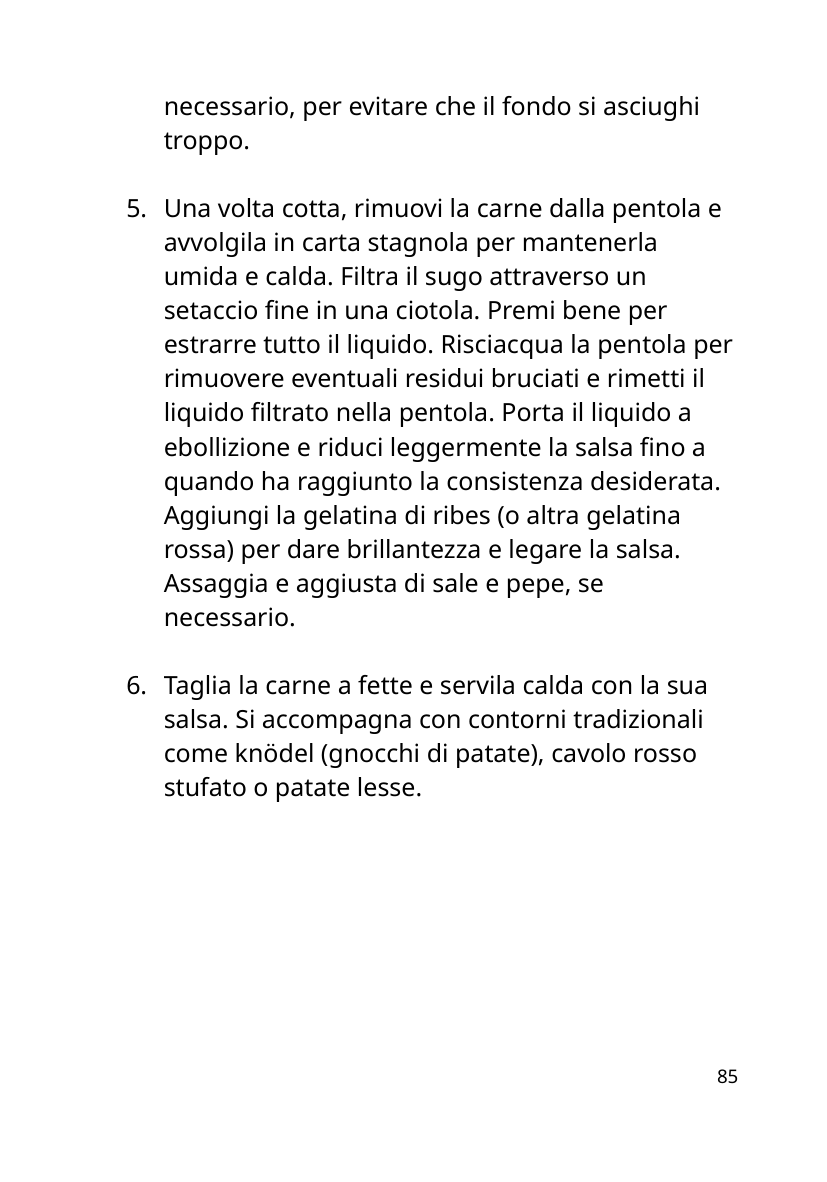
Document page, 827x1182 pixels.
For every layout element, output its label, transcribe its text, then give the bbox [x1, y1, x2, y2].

list necessario, per evitare che il fondo si asciughi troppo. [126, 88, 738, 157]
list Una volta cotta, rimuovi la carne dalla pentola e avvolgila in carta stagnola per mantenerla umida e calda. Filtra il sugo attraverso un setaccio fine in una ciotola. Premi bene per estrarre tutto il liquido. Risciacqua la pentola per rimuovere eventuali residui bruciati e rimetti il liquido filtrato nella pentola. Porta il liquido a ebollizione e riduci leggermente la salsa fino a quando ha raggiunto la consistenza desiderata. Aggiungi la gelatina di ribes (o altra gelatina rossa) per dare brillantezza e legare la salsa. Assaggia e aggiusta di sale e pepe, se necessario. [126, 191, 738, 633]
list Taglia la carne a fette e servila calda con la sua salsa. Si accompagna con contorni tradizionali come knödel (gnocchi di patate), cavolo rosso stufato o patate lesse. [126, 668, 738, 804]
